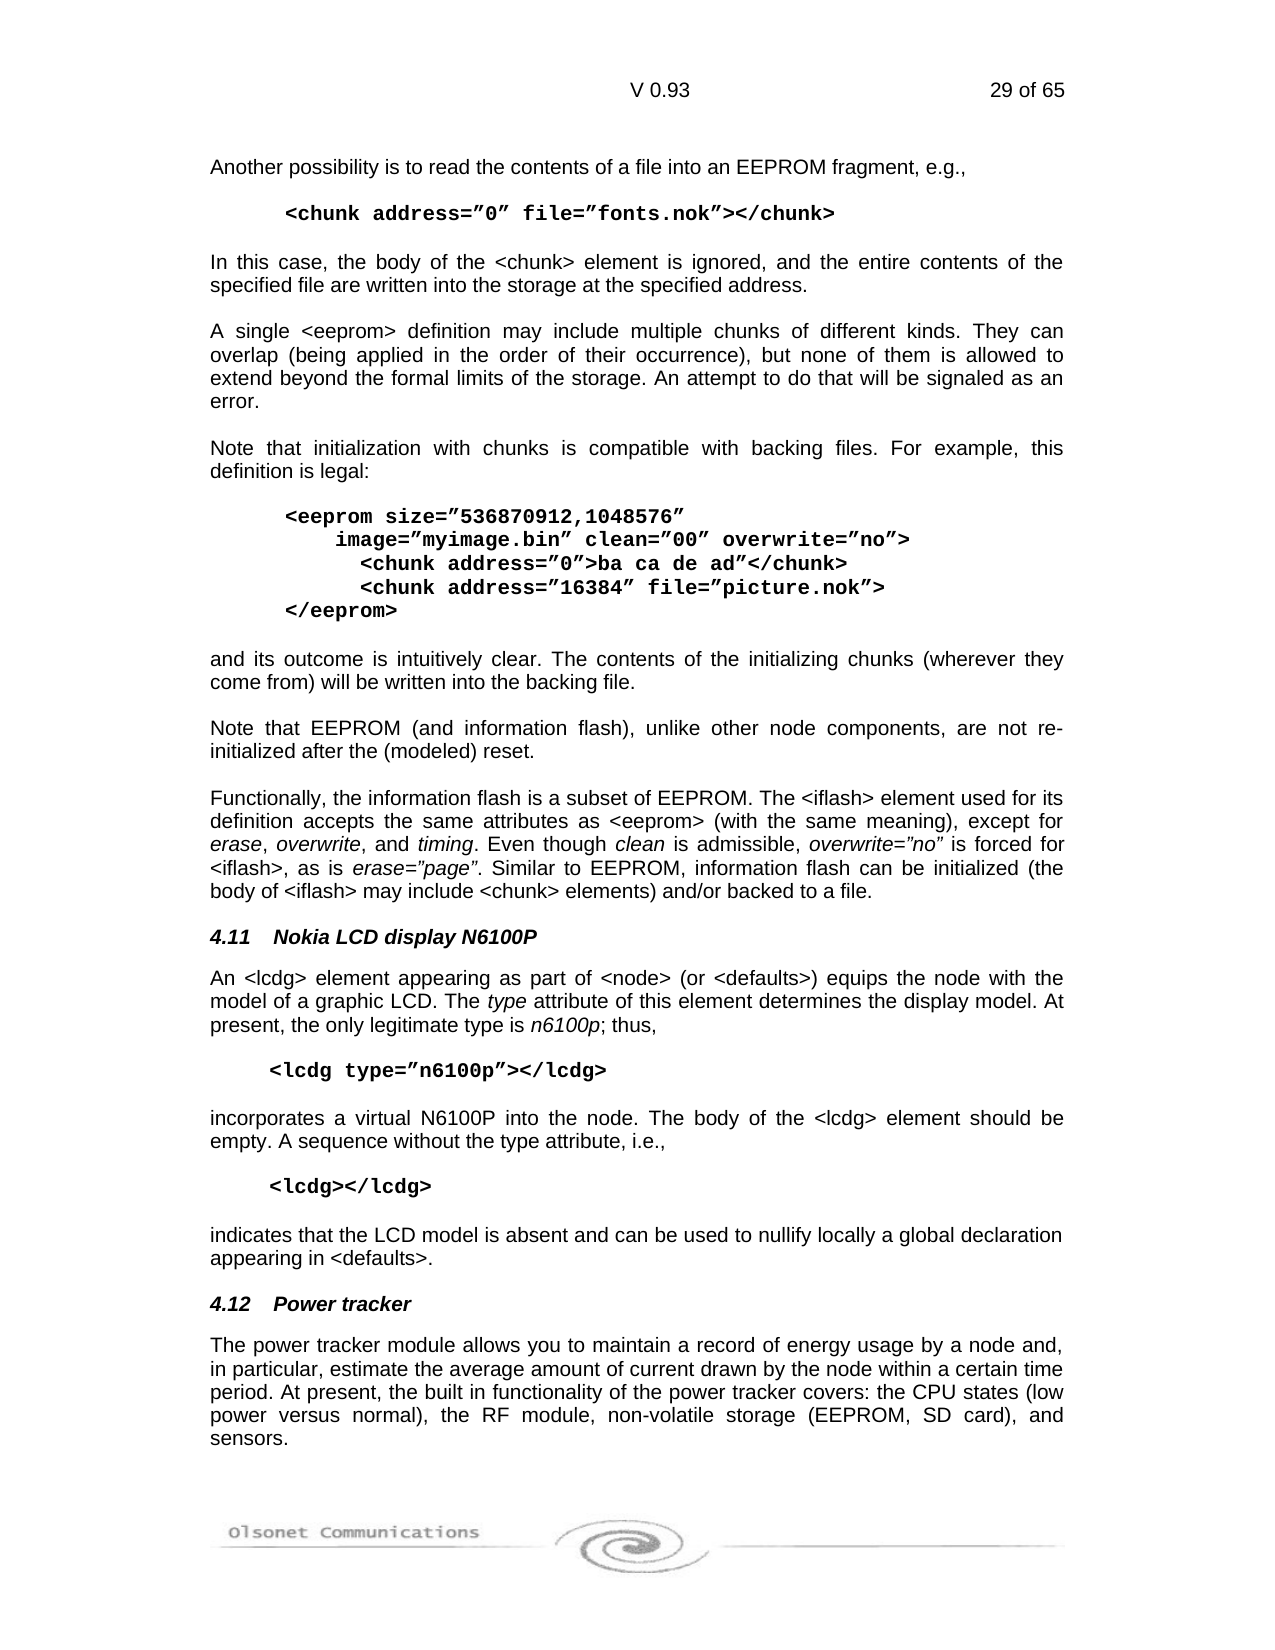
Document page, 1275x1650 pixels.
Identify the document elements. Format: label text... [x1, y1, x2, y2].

subtitle Power tracker [210, 1293, 1065, 1316]
subtitle Nokia LCD display N6100P [210, 926, 1065, 949]
text image=”myimage.bin” clean=”00” overwrite=”no”> [210, 529, 1065, 553]
text incorporates a virtual N6100P into the node. The body of the <lcdg> element should be empty. A sequence without the type attribute, i.e., [210, 1107, 1065, 1153]
text </eeprom> [210, 600, 1065, 624]
text <chunk address=”16384” file=”picture.nok”> [210, 577, 1065, 600]
text Note that EEPROM (and information flash), unlike other node components, are not re-initialized after the (modeled) reset. [210, 717, 1065, 763]
text <lcdg></lcdg> [269, 1176, 1065, 1200]
text <eeprom size=”536870912,1048576” [210, 506, 1065, 529]
text In this case, the body of the <chunk> element is ignored, and the entire contents of the specified file are written into the storage at the specified address. [210, 250, 1065, 297]
text Another possibility is to read the contents of a file into an EEPROM fragment, e.g., [210, 155, 1065, 179]
text indicates that the LCD model is absent and can be used to nullify locally a global declaration appearing in <defaults>. [210, 1223, 1065, 1270]
text <chunk address=”0”>ba ca de ad”</chunk> [210, 553, 1065, 577]
text <chunk address=”0” file=”fonts.nok”></chunk> [210, 202, 1065, 227]
text An <lcdg> element appearing as part of <node> (or <defaults>) equips the node with the model of a graphic LCD. The type attribute of this element determines the display model. At present, the only legitimate type is n6100p; thus, [210, 967, 1065, 1037]
text and its outcome is intuitively clear. The contents of the initializing chunks (wherever they come from) will be written into the backing file. [210, 647, 1065, 694]
text Note that initialization with chunks is compatible with backing files. For example, this definition is legal: [210, 436, 1065, 482]
picture [210, 1504, 1065, 1596]
text Functionally, the information flash is a subset of EEPROM. The <iflash> element used for its definition accepts the same attributes as <eeprom> (with the same meaning), except for erase, overwrite, and timing. Even though clean is admissible, overwrite=”no” is forced for <iflash>, as is erase=”page”. Similar to EEPROM, information flash can be initialized (the body of <iflash> may include <chunk> elements) and/or backed to a file. [210, 787, 1065, 903]
text A single <eeprom> definition may include multiple chunks of different kinds. They can overlap (being applied in the order of their occurrence), but none of them is allowed to extend beyond the formal limits of the storage. An attempt to do that will be signaled as an error. [210, 320, 1065, 413]
text The power tracker module allows you to maintain a record of energy usage by a node and, in particular, estimate the average amount of current drawn by the node within a certain time period. At present, the built in functionality of the power tracker covers: the CPU states (low power versus normal), the RF module, non-volatile storage (EEPROM, SD card), and sensors. [210, 1334, 1065, 1450]
text <lcdg type=”n6100p”></lcdg> [269, 1060, 1065, 1083]
